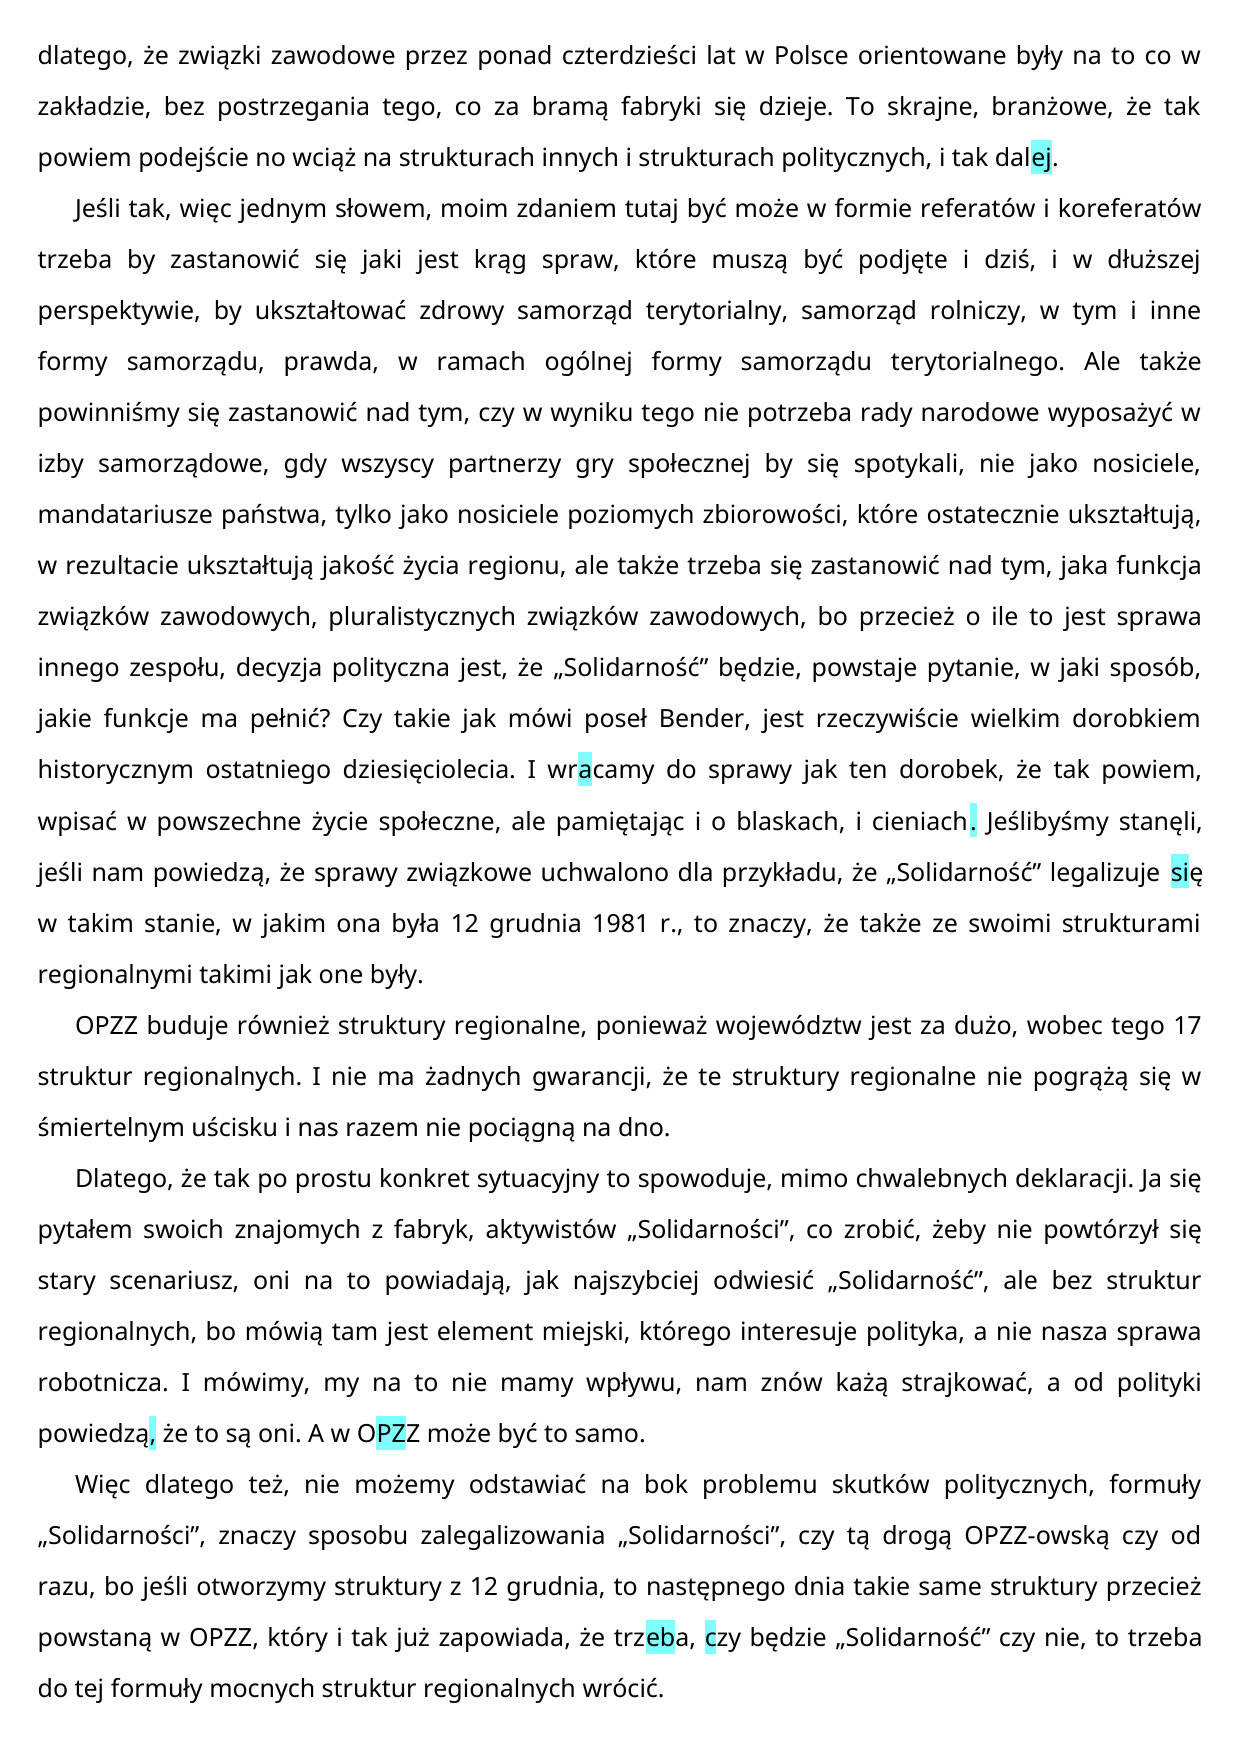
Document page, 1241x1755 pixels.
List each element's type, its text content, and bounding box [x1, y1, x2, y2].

text Więc dlatego też, nie możemy odstawiać na bok problemu skutków politycznych, formuły „Solidarności”, znaczy sposobu zalegalizowania „Solidarności”, czy tą drogą OPZZ-owską czy od razu, bo jeśli otworzymy struktury z 12 grudnia, to następnego dnia takie same struktury przecież powstaną w OPZZ, który i tak już zapowiada, że trzeba, czy będzie „Solidarność” czy nie, to trzeba do tej formuły mocnych struktur regionalnych wrócić. [37, 1467, 1203, 1705]
text dlatego, że związki zawodowe przez ponad czterdzieści lat w Polsce orientowane były na to co w zakładzie, bez postrzegania tego, co za bramą fabryki się dzieje. To skrajne, branżowe, że tak powiem podejście no wciąż na strukturach innych i strukturach politycznych, i tak dalej. [37, 37, 1203, 174]
text OPZZ buduje również struktury regionalne, ponieważ województw jest za dużo, wobec tego 17 struktur regionalnych. I nie ma żadnych gwarancji, że te struktury regionalne nie pogrążą się w śmiertelnym uścisku i nas razem nie pociągną na dno. [37, 1007, 1203, 1143]
text Jeśli tak, więc jednym słowem, moim zdaniem tutaj być może w formie referatów i koreferatów trzeba by zastanowić się jaki jest krąg spraw, które muszą być podjęte i dziś, i w dłuższej perspektywie, by ukształtować zdrowy samorząd terytorialny, samorząd rolniczy, w tym i inne formy samorządu, prawda, w ramach ogólnej formy samorządu terytorialnego. Ale także powinniśmy się zastanowić nad tym, czy w wyniku tego nie potrzeba rady narodowe wyposażyć w izby samorządowe, gdy wszyscy partnerzy gry społecznej by się spotykali, nie jako nosiciele, mandatariusze państwa, tylko jako nosiciele poziomych zbiorowości, które ostatecznie ukształtują, w rezultacie ukształtują jakość życia regionu, ale także trzeba się zastanowić nad tym, jaka funkcja związków zawodowych, pluralistycznych związków zawodowych, bo przecież o ile to jest sprawa innego zespołu, decyzja polityczna jest, że „Solidarność” będzie, powstaje pytanie, w jaki sposób, jakie funkcje ma pełnić? Czy takie jak mówi poseł Bender, jest rzeczywiście wielkim dorobkiem historycznym ostatniego dziesięciolecia. I wracamy do sprawy jak ten dorobek, że tak powiem, wpisać w powszechne życie społeczne, ale pamiętając i o blaskach, i cieniach. Jeślibyśmy stanęli, jeśli nam powiedzą, że sprawy związkowe uchwalono dla przykładu, że „Solidarność” legalizuje się w takim stanie, w jakim ona była 12 grudnia 1981 r., to znaczy, że także ze swoimi strukturami regionalnymi takimi jak one były. [37, 191, 1203, 990]
text Dlatego, że tak po prostu konkret sytuacyjny to spowoduje, mimo chwalebnych deklaracji. Ja się pytałem swoich znajomych z fabryk, aktywistów „Solidarności”, co zrobić, żeby nie powtórzył się stary scenariusz, oni na to powiadają, jak najszybciej odwiesić „Solidarność”, ale bez struktur regionalnych, bo mówią tam jest element miejski, którego interesuje polityka, a nie nasza sprawa robotnicza. I mówimy, my na to nie mamy wpływu, nam znów każą strajkować, a od polityki powiedzą, że to są oni. A w OPZZ może być to samo. [37, 1160, 1203, 1450]
